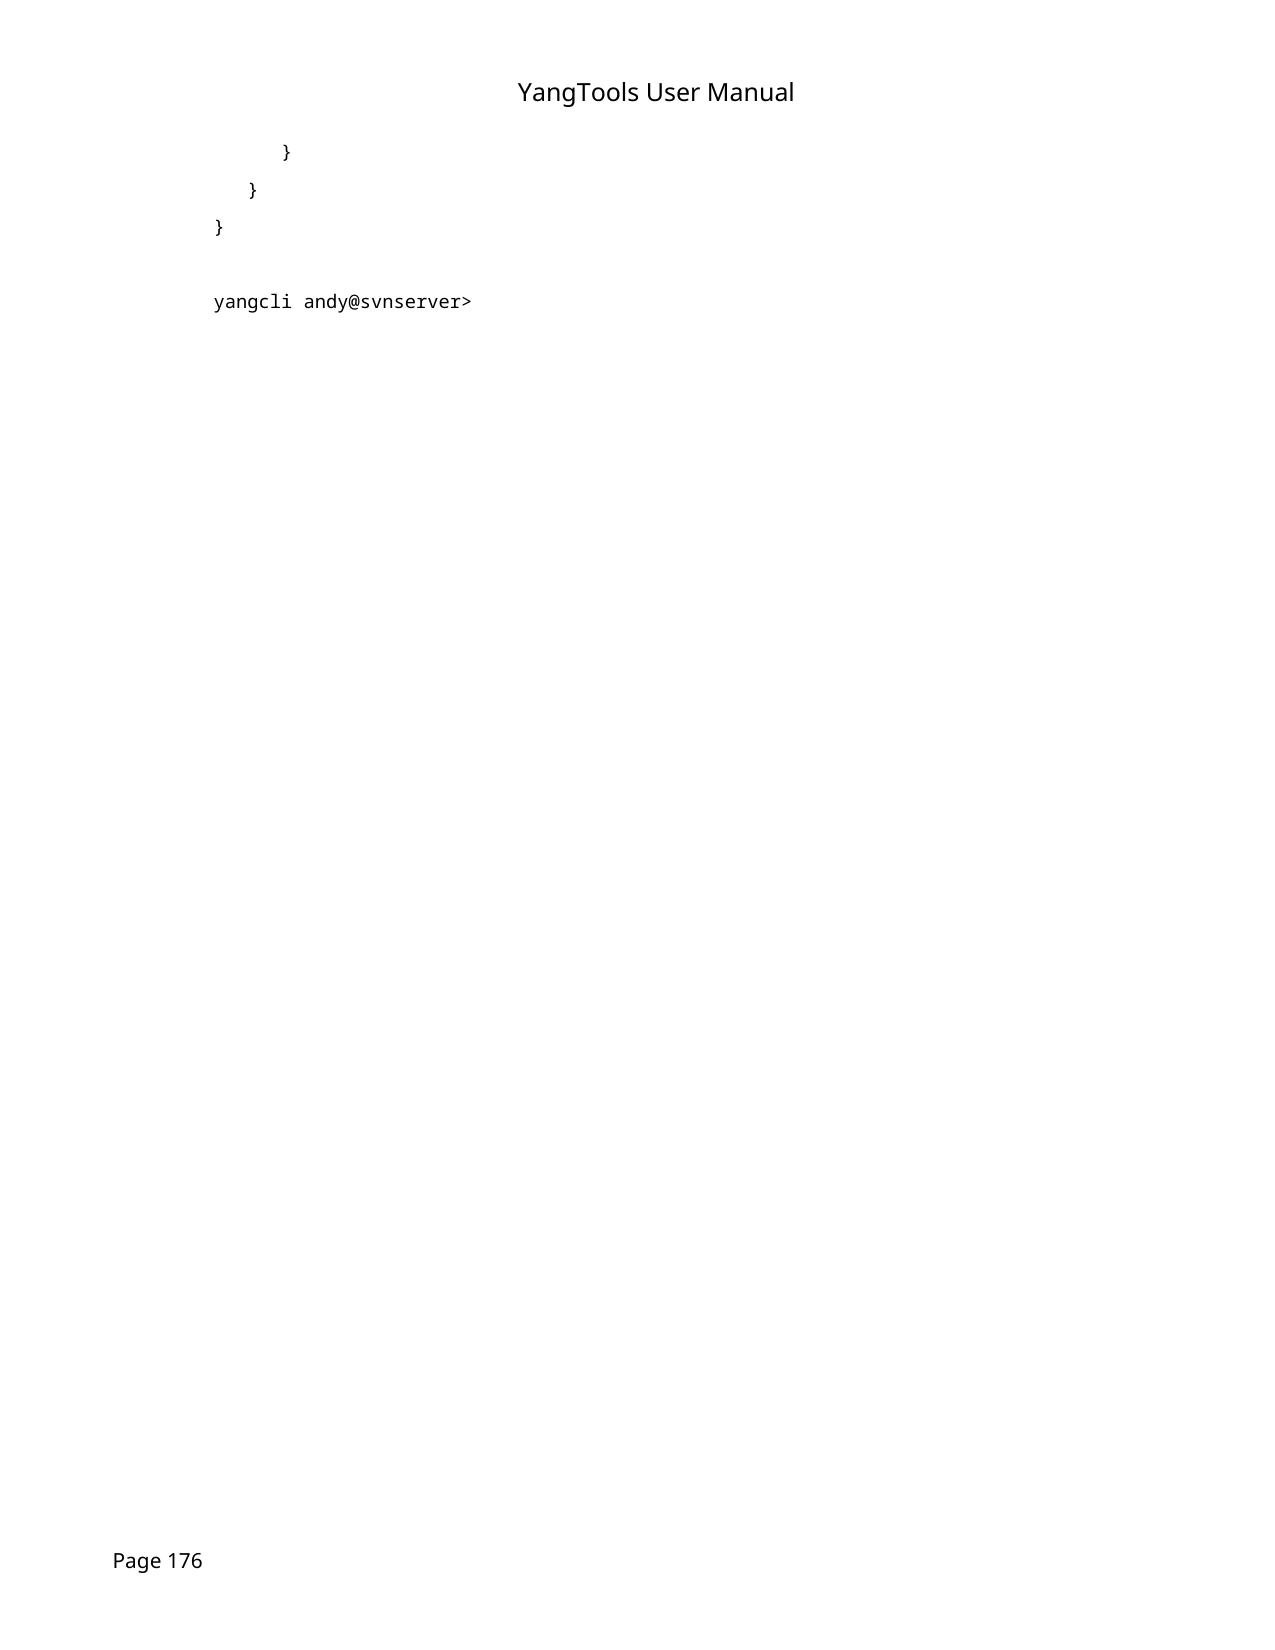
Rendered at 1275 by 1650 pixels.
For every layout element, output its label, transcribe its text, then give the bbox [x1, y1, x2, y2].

text yangcli andy@svnserver> [139, 288, 1200, 314]
text } [139, 213, 1200, 239]
text } [139, 138, 1200, 164]
text } [139, 176, 1200, 202]
